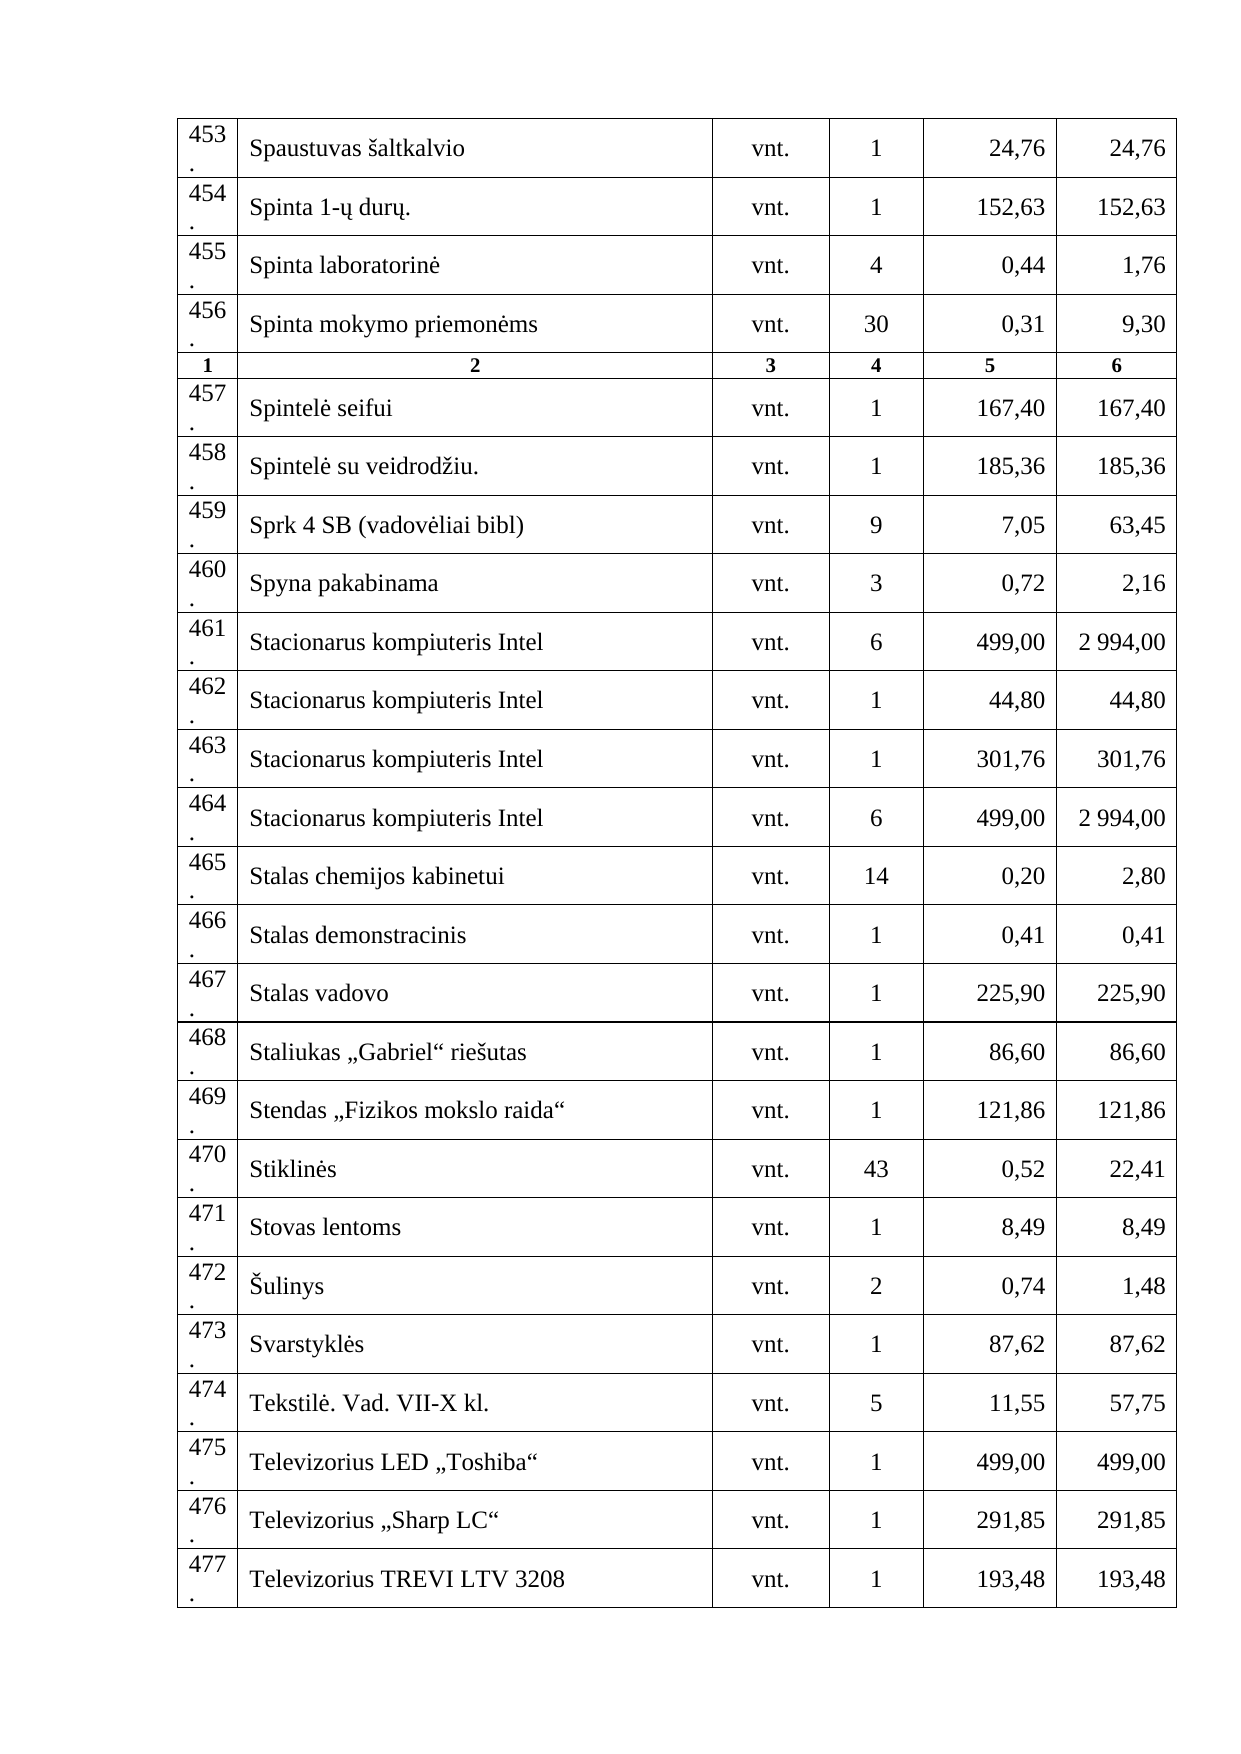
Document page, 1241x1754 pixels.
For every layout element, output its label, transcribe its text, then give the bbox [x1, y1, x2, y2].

table_cell Televizorius LED „Toshiba“ [238, 1432, 712, 1490]
table_cell 471. [178, 1198, 237, 1256]
table_cell 1 [830, 1081, 923, 1138]
table_cell 1 [830, 1198, 923, 1256]
table_cell Stendas „Fizikos mokslo raida“ [238, 1081, 712, 1138]
table_cell [1177, 1431, 1182, 1490]
table_cell 87,62 [1057, 1315, 1176, 1373]
table_cell Stacionarus kompiuteris Intel [238, 788, 712, 846]
table_cell 121,86 [1057, 1081, 1176, 1138]
table_cell Stovas lentoms [238, 1198, 712, 1256]
table_cell 86,60 [924, 1023, 1056, 1080]
table_cell vnt. [713, 437, 829, 494]
table_cell [1177, 1490, 1182, 1548]
table_cell [1177, 1373, 1182, 1431]
table_cell 6 [830, 788, 923, 846]
table_cell [1177, 963, 1182, 1021]
table_cell 469. [178, 1081, 237, 1138]
table_cell vnt. [713, 1257, 829, 1314]
table_cell [1177, 436, 1182, 494]
table_cell 0,41 [924, 905, 1056, 963]
table_cell 476. [178, 1491, 237, 1548]
table_cell [1177, 729, 1182, 787]
table_cell 185,36 [924, 437, 1056, 494]
table_cell 472. [178, 1257, 237, 1314]
table_cell 0,44 [924, 236, 1056, 294]
table_cell 6 [1057, 353, 1176, 377]
table_cell 459. [178, 496, 237, 553]
table_cell 2 [830, 1257, 923, 1314]
table_cell 1 [830, 905, 923, 963]
table_cell 8,49 [924, 1198, 1056, 1256]
table_cell vnt. [713, 1198, 829, 1256]
table_cell vnt. [713, 905, 829, 963]
table_cell [1177, 1314, 1182, 1373]
table_cell 1 [830, 1315, 923, 1373]
table_cell vnt. [713, 613, 829, 670]
table_cell 1 [178, 353, 237, 377]
table_cell 30 [830, 295, 923, 352]
table_cell 3 [713, 353, 829, 377]
table_cell [1177, 1197, 1182, 1256]
table_cell vnt. [713, 496, 829, 553]
table_cell 1 [830, 119, 923, 177]
table_cell 453. [178, 119, 237, 177]
table_cell 456. [178, 295, 237, 352]
table_cell vnt. [713, 788, 829, 846]
table_cell 57,75 [1057, 1374, 1176, 1431]
table_cell Stacionarus kompiuteris Intel [238, 730, 712, 787]
table_cell Stacionarus kompiuteris Intel [238, 671, 712, 729]
table_cell vnt. [713, 1315, 829, 1373]
table_cell 463. [178, 730, 237, 787]
table_cell Spinta mokymo priemonėms [238, 295, 712, 352]
table_cell 5 [830, 1374, 923, 1431]
table_cell 11,55 [924, 1374, 1056, 1431]
table_cell [1177, 553, 1182, 612]
table_cell 193,48 [1057, 1549, 1176, 1607]
table_cell 63,45 [1057, 496, 1176, 553]
table_cell 152,63 [1057, 178, 1176, 235]
table_cell 470. [178, 1140, 237, 1197]
table_cell 460. [178, 554, 237, 612]
table_cell Stalas demonstracinis [238, 905, 712, 963]
table_cell Spyna pakabinama [238, 554, 712, 612]
table_cell 465. [178, 847, 237, 904]
table_cell [1177, 294, 1182, 352]
table_cell vnt. [713, 730, 829, 787]
table_cell Stalas vadovo [238, 964, 712, 1021]
table_cell 225,90 [924, 964, 1056, 1021]
table_cell 225,90 [1057, 964, 1176, 1021]
table_cell 24,76 [1057, 119, 1176, 177]
table_cell 455. [178, 236, 237, 294]
table_cell Spinta 1-ų durų. [238, 178, 712, 235]
table_cell 458. [178, 437, 237, 494]
table_cell 4 [830, 353, 923, 377]
table_cell 2,16 [1057, 554, 1176, 612]
table_cell 24,76 [924, 119, 1056, 177]
table_cell Tekstilė. Vad. VII-X kl. [238, 1374, 712, 1431]
table_cell 2994,00 [1057, 613, 1176, 670]
table_cell [1177, 787, 1182, 846]
table_cell 8,49 [1057, 1198, 1176, 1256]
table_cell [1177, 495, 1182, 553]
table_cell [1177, 1548, 1182, 1607]
table_cell [1177, 1080, 1182, 1138]
table_cell vnt. [713, 847, 829, 904]
table_cell 461. [178, 613, 237, 670]
table_cell 475. [178, 1432, 237, 1490]
table_cell 499,00 [924, 613, 1056, 670]
table_cell 86,60 [1057, 1023, 1176, 1080]
table_cell Spintelė su veidrodžiu. [238, 437, 712, 494]
table_cell 3 [830, 554, 923, 612]
table_cell [1177, 670, 1182, 729]
table_cell Spintelė seifui [238, 379, 712, 436]
table_cell vnt. [713, 1432, 829, 1490]
table_cell 44,80 [1057, 671, 1176, 729]
table_cell 454. [178, 178, 237, 235]
table_cell Televizorius TREVI LTV 3208 [238, 1549, 712, 1607]
table_cell 1 [830, 1023, 923, 1080]
table_cell vnt. [713, 1374, 829, 1431]
table_cell vnt. [713, 295, 829, 352]
table_cell [1177, 378, 1182, 436]
table_cell vnt. [713, 671, 829, 729]
table_cell [1177, 235, 1182, 294]
table_cell 466. [178, 905, 237, 963]
table_cell 301,76 [924, 730, 1056, 787]
table_cell 167,40 [924, 379, 1056, 436]
table_cell 499,00 [924, 1432, 1056, 1490]
table_cell Stacionarus kompiuteris Intel [238, 613, 712, 670]
table_cell [1177, 177, 1182, 235]
table_cell 467. [178, 964, 237, 1021]
table_cell vnt. [713, 554, 829, 612]
table_cell 474. [178, 1374, 237, 1431]
table_cell 0,20 [924, 847, 1056, 904]
table_cell 1,76 [1057, 236, 1176, 294]
table_cell 152,63 [924, 178, 1056, 235]
table_cell 9,30 [1057, 295, 1176, 352]
table_cell 499,00 [1057, 1432, 1176, 1490]
table_cell Svarstyklės [238, 1315, 712, 1373]
table_cell 1 [830, 730, 923, 787]
table_cell 1 [830, 1549, 923, 1607]
table_cell [1177, 1139, 1182, 1197]
table_cell vnt. [713, 379, 829, 436]
table_cell [1177, 904, 1182, 963]
table_cell Televizorius „Sharp LC“ [238, 1491, 712, 1548]
table_cell 0,41 [1057, 905, 1176, 963]
table_cell 1 [830, 379, 923, 436]
table_cell 9 [830, 496, 923, 553]
table_cell 1 [830, 1432, 923, 1490]
table_cell 14 [830, 847, 923, 904]
table_cell 1 [830, 1491, 923, 1548]
table_cell 167,40 [1057, 379, 1176, 436]
table_cell 462. [178, 671, 237, 729]
table_cell [1177, 1256, 1182, 1314]
table_cell Spaustuvas šaltkalvio [238, 119, 712, 177]
table_cell 185,36 [1057, 437, 1176, 494]
table_cell Spinta laboratorinė [238, 236, 712, 294]
table_cell [1177, 612, 1182, 670]
table_cell vnt. [713, 236, 829, 294]
table_cell Sprk 4 SB (vadovėliai bibl) [238, 496, 712, 553]
table_cell Stalas chemijos kabinetui [238, 847, 712, 904]
table_cell vnt. [713, 1549, 829, 1607]
table_cell 7,05 [924, 496, 1056, 553]
table_cell 6 [830, 613, 923, 670]
table_cell 0,31 [924, 295, 1056, 352]
table_cell 291,85 [924, 1491, 1056, 1548]
table_cell 301,76 [1057, 730, 1176, 787]
table_cell 1 [830, 671, 923, 729]
table_cell 473. [178, 1315, 237, 1373]
table_cell 1 [830, 178, 923, 235]
table_cell 87,62 [924, 1315, 1056, 1373]
table_cell Šulinys [238, 1257, 712, 1314]
table_cell vnt. [713, 1081, 829, 1138]
table_cell [1177, 118, 1182, 177]
table_cell vnt. [713, 1023, 829, 1080]
table_cell 2,80 [1057, 847, 1176, 904]
table_cell 457. [178, 379, 237, 436]
table_cell 0,74 [924, 1257, 1056, 1314]
table_cell 1,48 [1057, 1257, 1176, 1314]
table_cell 1 [830, 437, 923, 494]
table_cell 193,48 [924, 1549, 1056, 1607]
table_cell Staliukas „Gabriel“ riešutas [238, 1023, 712, 1080]
table_cell Stiklinės [238, 1140, 712, 1197]
table_cell vnt. [713, 119, 829, 177]
table_cell vnt. [713, 1491, 829, 1548]
table_cell vnt. [713, 1140, 829, 1197]
table_cell 0,52 [924, 1140, 1056, 1197]
table_cell vnt. [713, 964, 829, 1021]
table_cell 44,80 [924, 671, 1056, 729]
table_cell 499,00 [924, 788, 1056, 846]
table_cell vnt. [713, 178, 829, 235]
table_cell 5 [924, 353, 1056, 377]
table_cell 4 [830, 236, 923, 294]
table_cell 22,41 [1057, 1140, 1176, 1197]
table_cell [1177, 846, 1182, 904]
table_cell 2994,00 [1057, 788, 1176, 846]
table_cell 477. [178, 1549, 237, 1607]
table_cell 468. [178, 1023, 237, 1080]
table_cell 43 [830, 1140, 923, 1197]
table_cell 291,85 [1057, 1491, 1176, 1548]
table_cell 1 [830, 964, 923, 1021]
table_cell 464. [178, 788, 237, 846]
table_cell 0,72 [924, 554, 1056, 612]
table_cell 121,86 [924, 1081, 1056, 1138]
table_cell [1177, 352, 1182, 377]
table_cell [1177, 1021, 1182, 1080]
table_cell 2 [238, 353, 712, 377]
